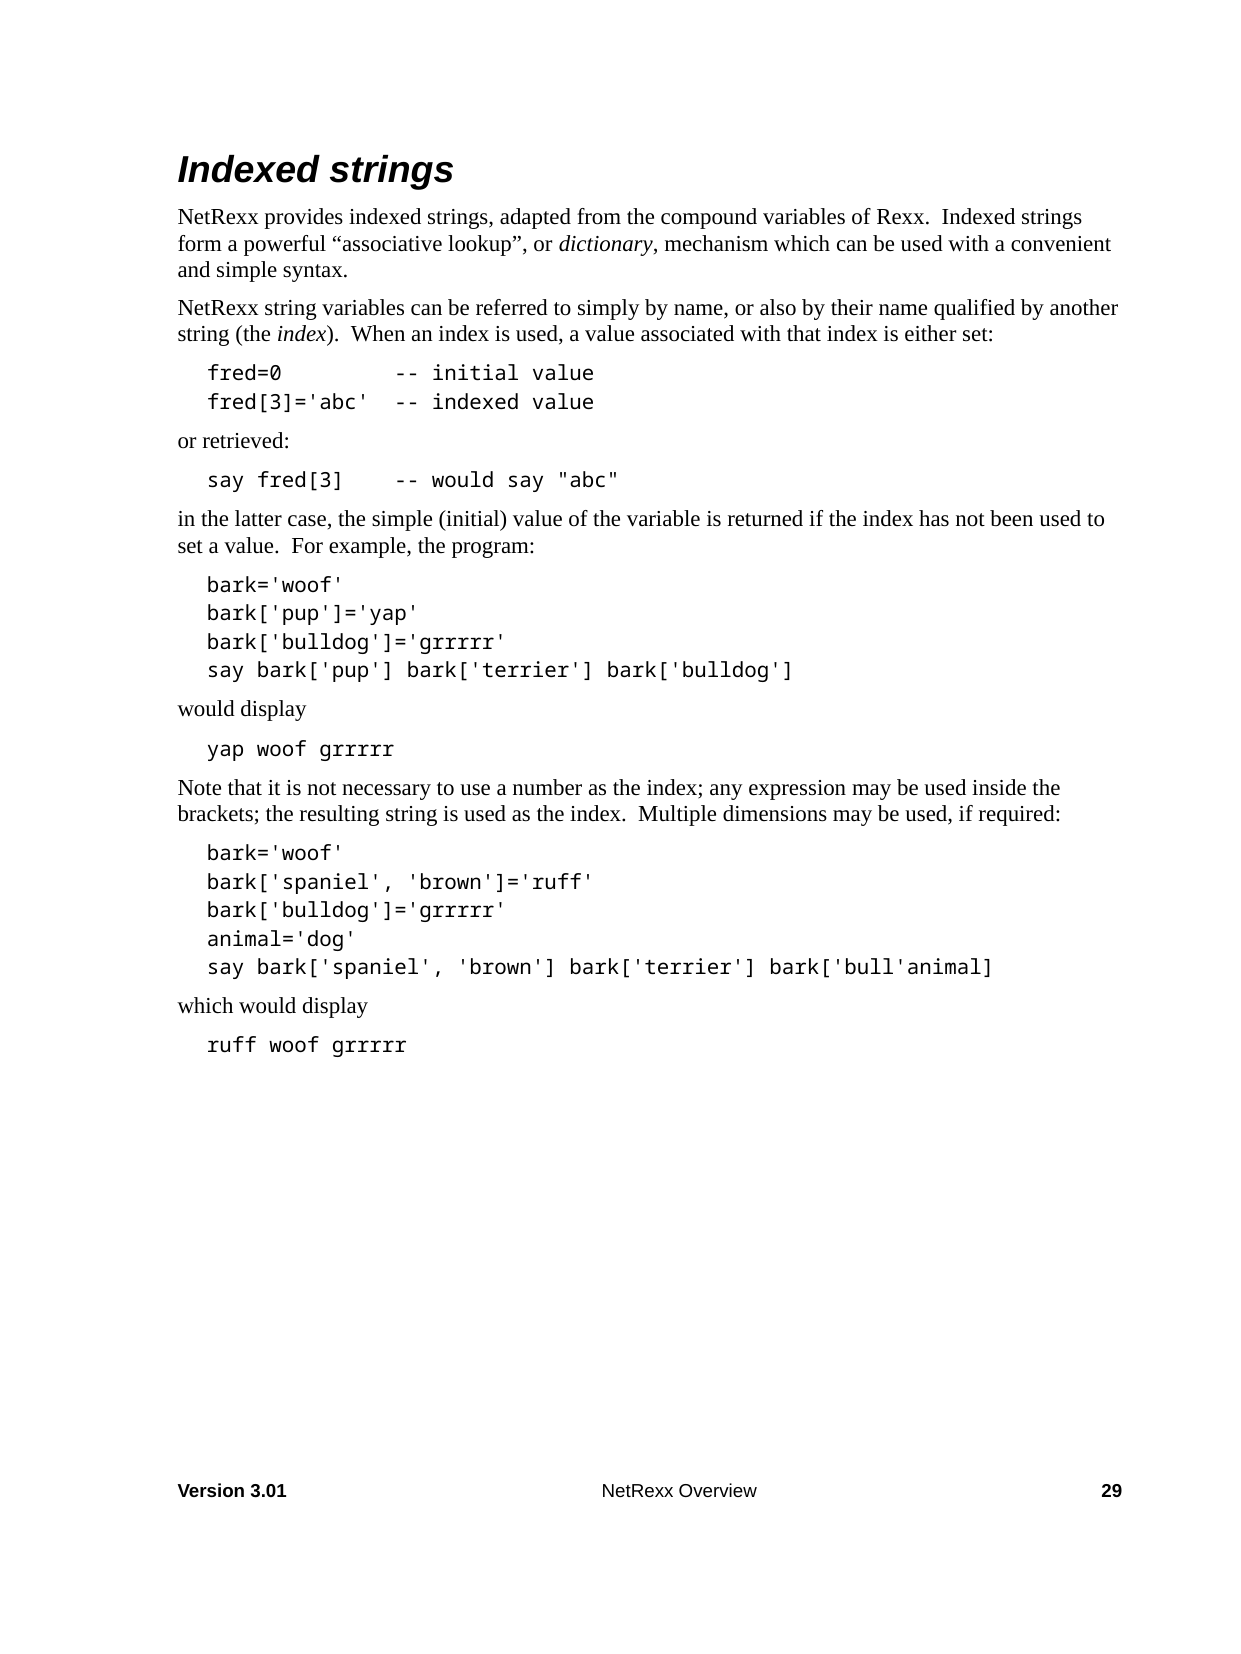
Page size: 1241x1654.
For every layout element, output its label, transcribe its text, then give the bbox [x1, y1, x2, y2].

text bark='woof' bark['pup']='yap' bark['bulldog']='grrrrr' say bark['pup'] bark['terrier'] bark['bulldog'] [207, 570, 1122, 684]
text NetRexx string variables can be referred to simply by name, or also by their name qualified by another string (the index). When an index is used, a value associated with that index is either set: [177, 294, 1122, 347]
text bark='woof' bark['spaniel', 'brown']='ruff' bark['bulldog']='grrrrr' animal='dog' say bark['spaniel', 'brown'] bark['terrier'] bark['bull'animal] [207, 838, 1122, 981]
text which would display [177, 992, 1122, 1019]
subtitle Indexed strings [177, 148, 1122, 191]
text yap woof grrrrr [207, 734, 1122, 762]
text ruff woof grrrrr [207, 1030, 1122, 1059]
text in the latter case, the simple (initial) value of the variable is returned if the index has not been used to set a value. For example, the program: [177, 506, 1122, 558]
text fred=0 -- initial value fred[3]='abc' -- indexed value [207, 358, 1122, 415]
text say fred[3] -- would say "abc" [207, 465, 1122, 494]
text or retrieved: [177, 427, 1122, 453]
text NetRexx provides indexed strings, adapted from the compound variables of Rexx. Indexed strings form a powerful “associative lookup”, or dictionary, mechanism which can be used with a convenient and simple syntax. [177, 203, 1122, 282]
text Note that it is not necessary to use a number as the index; any expression may be used inside the brackets; the resulting string is used as the index. Multiple dimensions may be used, if required: [177, 774, 1122, 827]
text would display [177, 696, 1122, 722]
